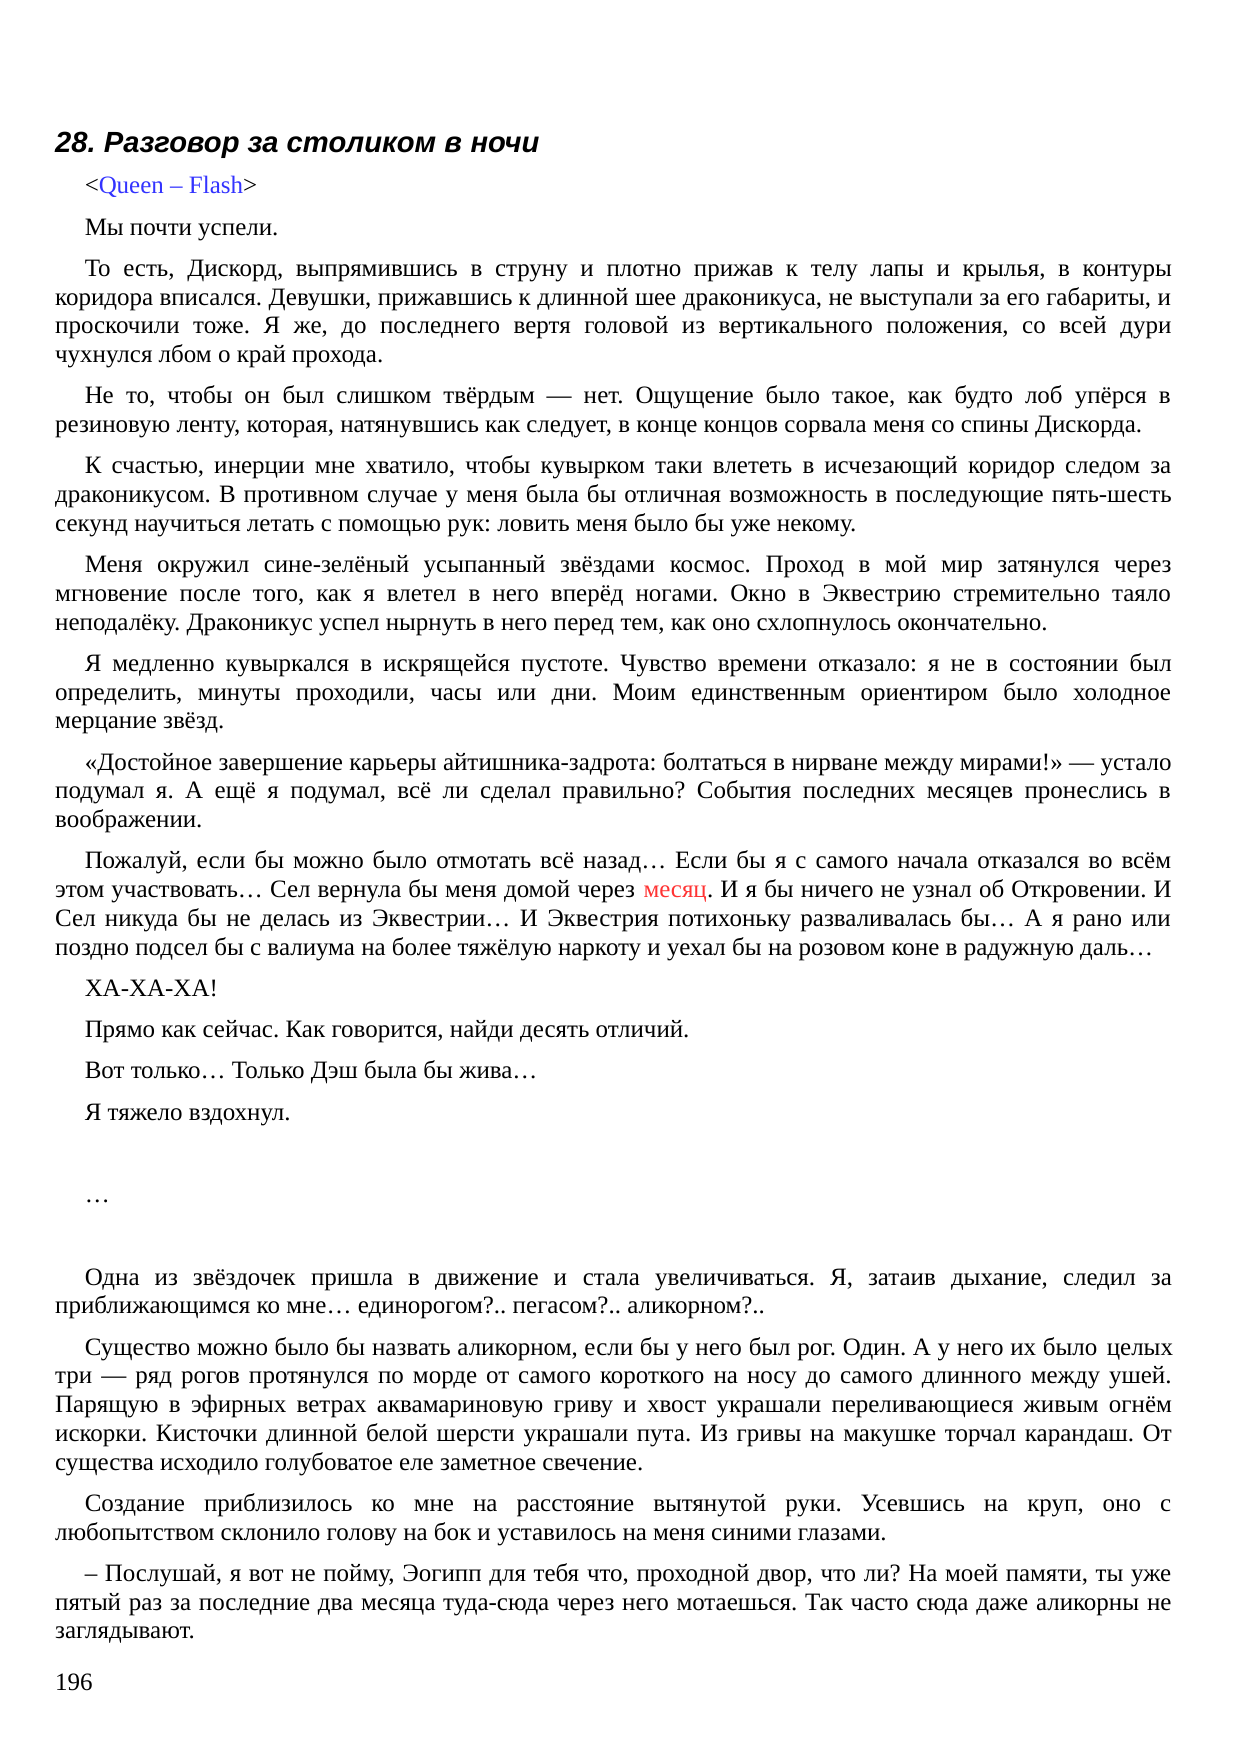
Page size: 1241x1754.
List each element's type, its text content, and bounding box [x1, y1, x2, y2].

text Создание приблизилось ко мне на расстояние вытянутой руки. Усевшись на круп, оно с любопытством склонило голову на бок и уставилось на меня синими глазами. [55, 1488, 1173, 1546]
text Я тяжело вздохнул. [55, 1097, 1173, 1126]
text Прямо как сейчас. Как говорится, найди десять отличий. [55, 1014, 1173, 1043]
text Одна из звёздочек пришла в движение и стала увеличиваться. Я, затаив дыхание, следил за приближающимся ко мне… единорогом?.. пегасом?.. аликорном?.. [55, 1262, 1173, 1319]
text <Queen – Flash> [55, 171, 1173, 199]
text Меня окружил сине-зелёный усыпанный звёздами космос. Проход в мой мир затянулся через мгновение после того, как я влетел в него вперёд ногами. Окно в Эквестрию стремительно таяло неподалёку. Драконикус успел нырнуть в него перед тем, как оно схлопнулось окончательно. [55, 549, 1173, 636]
text Мы почти успели. [55, 212, 1173, 241]
text Я медленно кувыркался в искрящейся пустоте. Чувство времени отказало: я не в состоянии был определить, минуты проходили, часы или дни. Моим единственным ориентиром было холодное мерцание звёзд. [55, 648, 1173, 734]
text Пожалуй, если бы можно было отмотать всё назад… Если бы я с самого начала отказался во всём этом участвовать… Сел вернула бы меня домой через месяц. И я бы ничего не узнал об Откровении. И Сел никуда бы не делась из Эквестрии… И Эквестрия потихоньку разваливалась бы… А я рано или поздно подсел бы с валиума на более тяжёлую наркоту и уехал бы на розовом коне в радужную даль… [55, 846, 1173, 961]
text Не то, чтобы он был слишком твёрдым — нет. Ощущение было такое, как будто лоб упёрся в резиновую ленту, которая, натянувшись как следует, в конце концов сорвала меня со спины Дискорда. [55, 381, 1173, 438]
text – Послушай, я вот не пойму, Эогипп для тебя что, проходной двор, что ли? На моей памяти, ты уже пятый раз за последние два месяца туда-сюда через него мотаешься. Так часто сюда даже аликорны не заглядывают. [55, 1558, 1173, 1644]
text То есть, Дискорд, выпрямившись в струну и плотно прижав к телу лапы и крылья, в контуры коридора вписался. Девушки, прижавшись к длинной шее драконикуса, не выступали за его габариты, и проскочили тоже. Я же, до последнего вертя головой из вертикального положения, со всей дури чухнулся лбом о край прохода. [55, 253, 1173, 368]
subtitle 28. Разговор за столиком в ночи [55, 124, 1173, 158]
text ХА-ХА-ХА! [55, 973, 1173, 1002]
text «Достойное завершение карьеры айтишника-задрота: болтаться в нирване между мирами!» — устало подумал я. А ещё я подумал, всё ли сделал правильно? События последних месяцев пронеслись в воображении. [55, 747, 1173, 833]
text К счастью, инерции мне хватило, чтобы кувырком таки влететь в исчезающий коридор следом за драконикусом. В противном случае у меня была бы отличная возможность в последующие пять-шесть секунд научиться летать с помощью рук: ловить меня было бы уже некому. [55, 451, 1173, 537]
text Вот только… Только Дэш была бы жива… [55, 1056, 1173, 1084]
text Существо можно было бы назвать аликорном, если бы у него был рог. Один. А у него их было целых три — ряд рогов протянулся по морде от самого короткого на носу до самого длинного между ушей. Парящую в эфирных ветрах аквамариновую гриву и хвост украшали переливающиеся живым огнём искорки. Кисточки длинной белой шерсти украшали пута. Из гривы на макушке торчал карандаш. От существа исходило голубоватое еле заметное свечение. [55, 1332, 1173, 1476]
text … [55, 1179, 1173, 1208]
